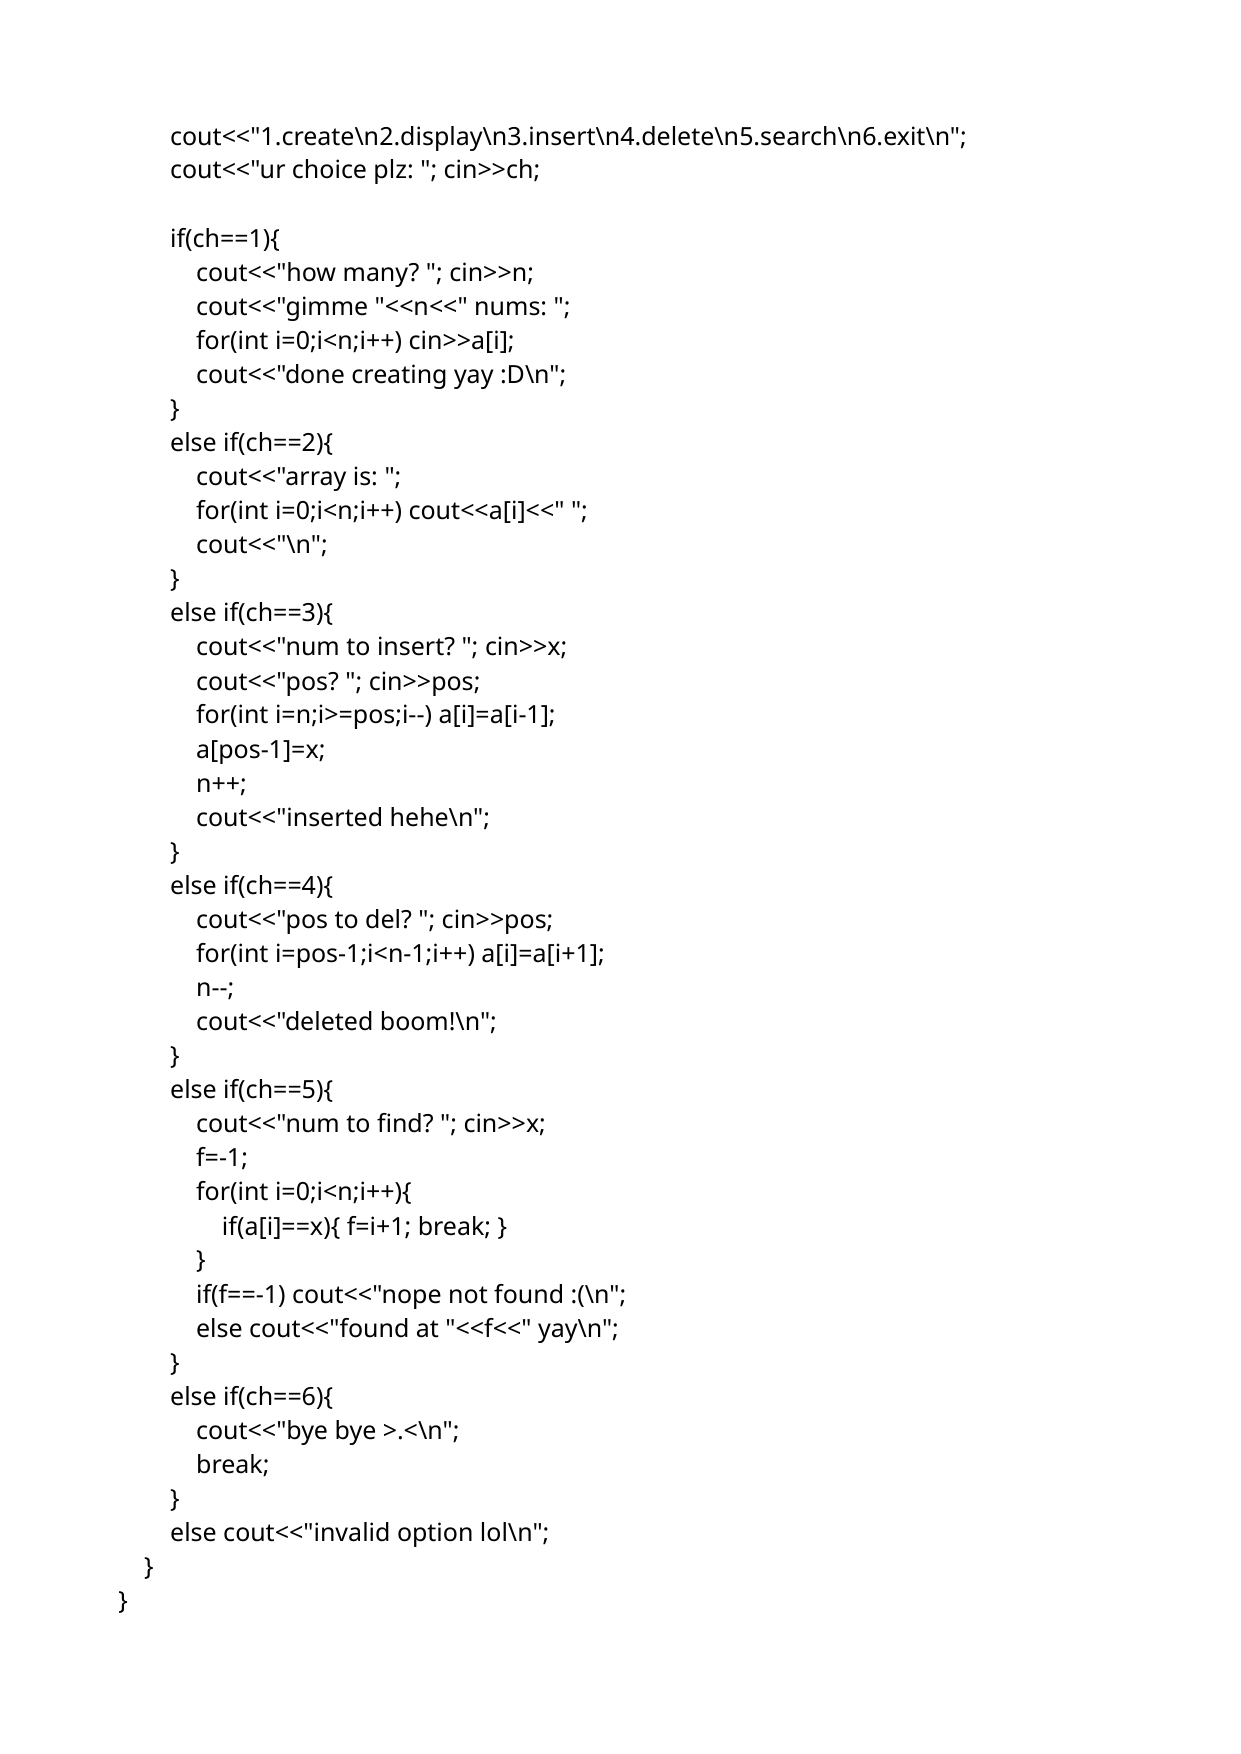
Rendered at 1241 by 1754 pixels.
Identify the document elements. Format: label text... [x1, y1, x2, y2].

text } [118, 391, 1122, 425]
text cout<<"num to find? "; cin>>x; [118, 1106, 1122, 1140]
text cout<<"deleted boom!\n"; [118, 1004, 1122, 1038]
text cout<<"1.create\n2.display\n3.insert\n4.delete\n5.search\n6.exit\n"; [118, 118, 1122, 152]
text if(ch==1){ [118, 220, 1122, 254]
text if(a[i]==x){ f=i+1; break; } [118, 1208, 1122, 1242]
text for(int i=n;i>=pos;i--) a[i]=a[i-1]; [118, 697, 1122, 731]
text } [118, 561, 1122, 595]
text if(f==-1) cout<<"nope not found :(\n"; [118, 1276, 1122, 1310]
text } [118, 1583, 1122, 1617]
text for(int i=pos-1;i<n-1;i++) a[i]=a[i+1]; [118, 936, 1122, 970]
text cout<<"bye bye >.<\n"; [118, 1412, 1122, 1447]
text else cout<<"found at "<<f<<" yay\n"; [118, 1310, 1122, 1344]
text a[pos-1]=x; [118, 731, 1122, 765]
text } [118, 1038, 1122, 1072]
text } [118, 1242, 1122, 1276]
text cout<<"\n"; [118, 527, 1122, 561]
text n++; [118, 765, 1122, 799]
text else if(ch==6){ [118, 1378, 1122, 1412]
text } [118, 833, 1122, 867]
text for(int i=0;i<n;i++){ [118, 1174, 1122, 1208]
text cout<<"num to insert? "; cin>>x; [118, 629, 1122, 663]
text } [118, 1344, 1122, 1378]
text else cout<<"invalid option lol\n"; [118, 1515, 1122, 1549]
text cout<<"array is: "; [118, 459, 1122, 493]
text else if(ch==4){ [118, 867, 1122, 902]
text for(int i=0;i<n;i++) cout<<a[i]<<" "; [118, 493, 1122, 527]
text cout<<"done creating yay :D\n"; [118, 357, 1122, 391]
text else if(ch==2){ [118, 425, 1122, 459]
text cout<<"pos to del? "; cin>>pos; [118, 902, 1122, 936]
text cout<<"inserted hehe\n"; [118, 799, 1122, 833]
text for(int i=0;i<n;i++) cin>>a[i]; [118, 322, 1122, 357]
text break; [118, 1447, 1122, 1481]
text cout<<"ur choice plz: "; cin>>ch; [118, 152, 1122, 186]
text else if(ch==5){ [118, 1072, 1122, 1106]
text } [118, 1549, 1122, 1583]
text cout<<"how many? "; cin>>n; [118, 254, 1122, 288]
text } [118, 1481, 1122, 1515]
text n--; [118, 970, 1122, 1004]
text else if(ch==3){ [118, 595, 1122, 629]
text cout<<"pos? "; cin>>pos; [118, 663, 1122, 697]
text cout<<"gimme "<<n<<" nums: "; [118, 288, 1122, 322]
text f=-1; [118, 1140, 1122, 1174]
